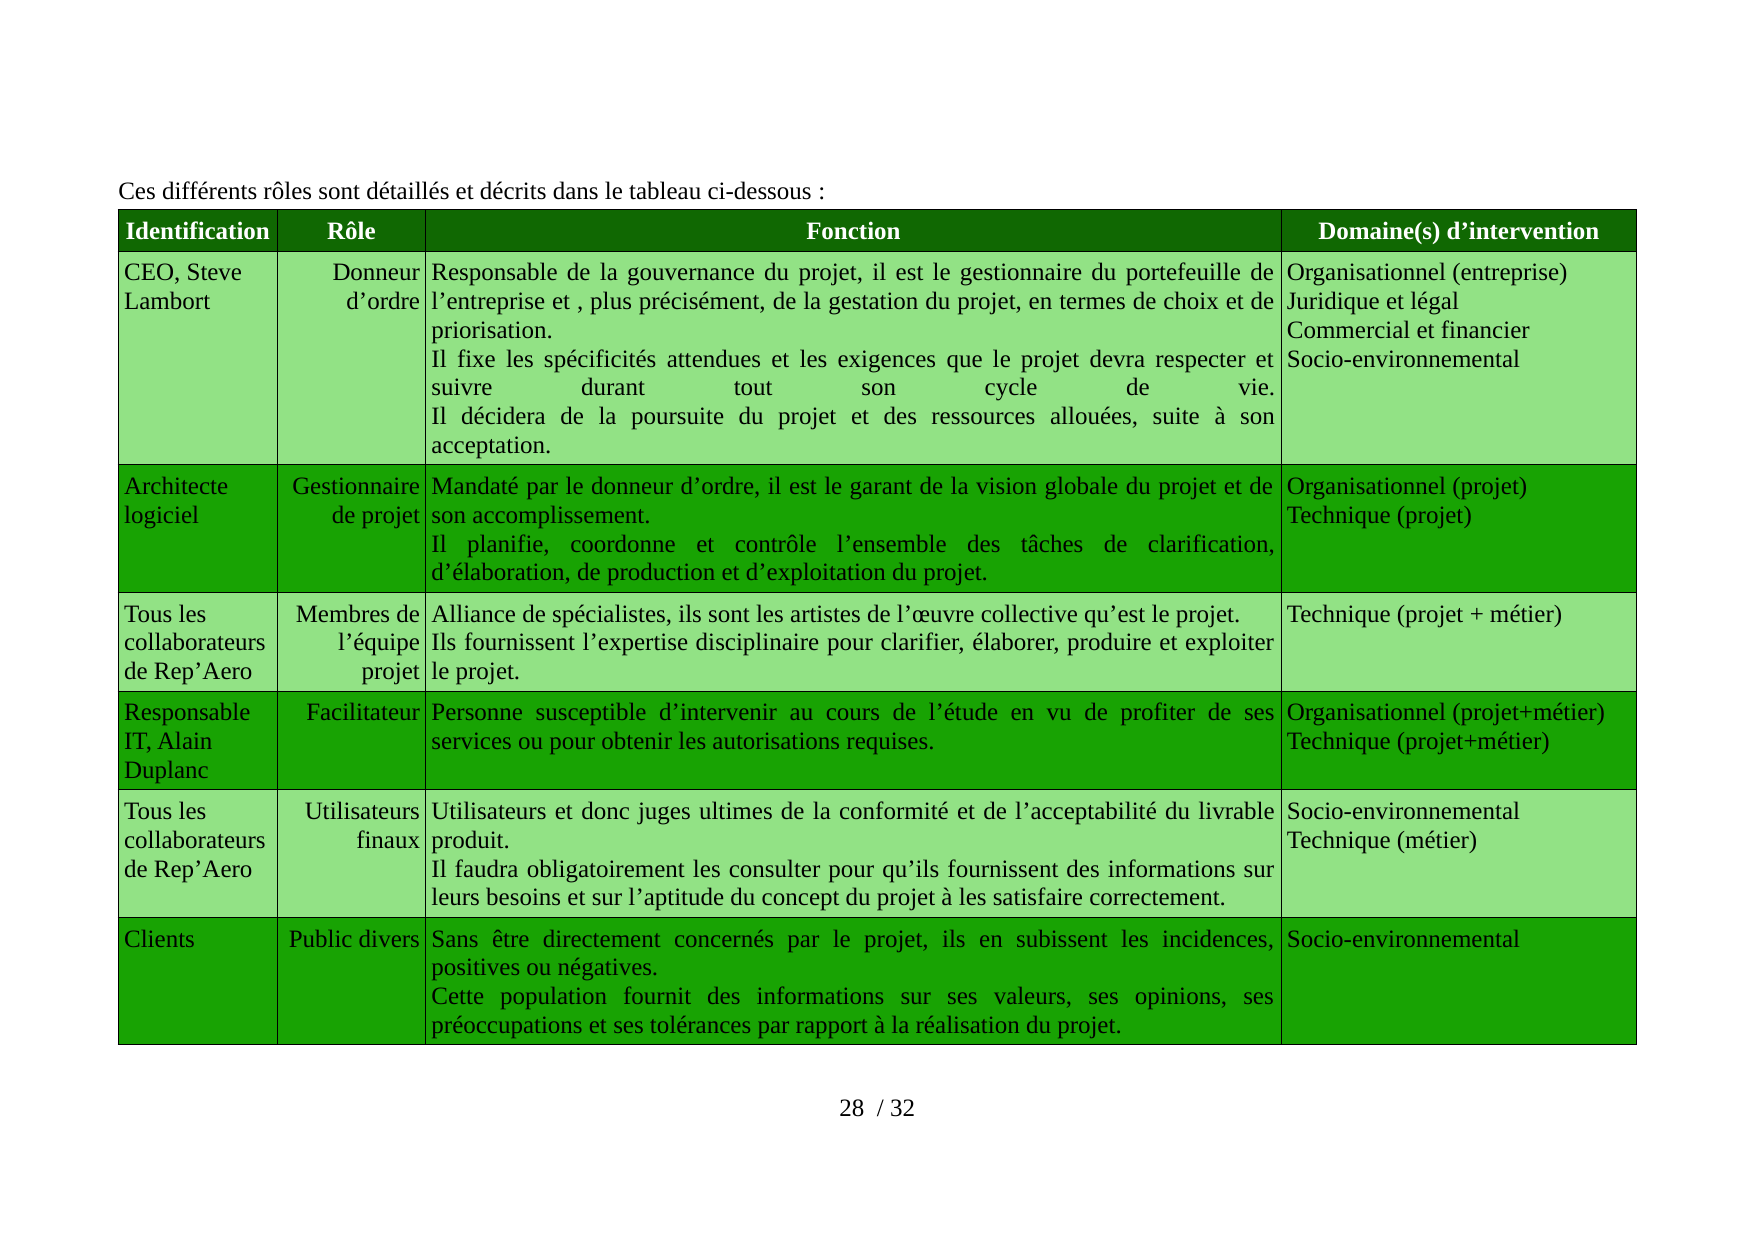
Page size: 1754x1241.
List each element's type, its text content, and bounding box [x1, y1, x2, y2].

table_cell Facilitateur [278, 692, 425, 789]
table_cell Sans être directement concernés par le projet, ils en subissent les incidences, positives ou négatives. Cette population fournit des informations sur ses valeurs, ses opinions, ses préoccupations et ses tolérances par rapport à la réalisation du projet. [426, 918, 1281, 1044]
table_cell Membres de l’équipe projet [278, 593, 425, 691]
table_header Fonction [426, 210, 1281, 251]
table_cell Tous les collaborateurs de Rep’Aero [119, 593, 277, 691]
table_header Domaine(s) d’intervention [1282, 210, 1636, 251]
table_cell Utilisateurs finaux [278, 790, 425, 917]
table_cell Organisationnel (projet) Technique (projet) [1282, 465, 1636, 592]
table_header Identification [119, 210, 277, 251]
table_cell Alliance de spécialistes, ils sont les artistes de l’œuvre collective qu’est le projet. Ils fournissent l’expertise disciplinaire pour clarifier, élaborer, produire et exploiter le projet. [426, 593, 1281, 691]
table_cell Socio-environnemental Technique (métier) [1282, 790, 1636, 917]
table_cell Responsable IT, Alain Duplanc [119, 692, 277, 789]
table_cell CEO, Steve Lambort [119, 252, 277, 464]
table_cell Donneur d’ordre [278, 252, 425, 464]
text Ces différents rôles sont détaillés et décrits dans le tableau ci-dessous : [118, 176, 1636, 205]
table_cell Clients [119, 918, 277, 1044]
table_cell Utilisateurs et donc juges ultimes de la conformité et de l’acceptabilité du livrable produit. Il faudra obligatoirement les consulter pour qu’ils fournissent des informations sur leurs besoins et sur l’aptitude du concept du projet à les satisfaire correctement. [426, 790, 1281, 917]
table_cell Technique (projet + métier) [1282, 593, 1636, 691]
table_header Rôle [278, 210, 425, 251]
table_cell Socio-environnemental [1282, 918, 1636, 1044]
table_cell Public divers [278, 918, 425, 1044]
table_cell Organisationnel (entreprise) Juridique et légal Commercial et financier Socio-environnemental [1282, 252, 1636, 464]
table_cell Tous les collaborateurs de Rep’Aero [119, 790, 277, 917]
table_cell Gestionnaire de projet [278, 465, 425, 592]
table_cell Responsable de la gouvernance du projet, il est le gestionnaire du portefeuille de l’entreprise et , plus précisément, de la gestation du projet, en termes de choix et de priorisation. Il fixe les spécificités attendues et les exigences que le projet devra respecter et suivre durant tout son cycle de vie. Il décidera de la poursuite du projet et des ressources allouées, suite à son acceptation. [426, 252, 1281, 464]
table_cell Personne susceptible d’intervenir au cours de l’étude en vu de profiter de ses services ou pour obtenir les autorisations requises. [426, 692, 1281, 789]
table_cell Mandaté par le donneur d’ordre, il est le garant de la vision globale du projet et de son accomplissement. Il planifie, coordonne et contrôle l’ensemble des tâches de clarification, d’élaboration, de production et d’exploitation du projet. [426, 465, 1281, 592]
table_cell Architecte logiciel [119, 465, 277, 592]
table_cell Organisationnel (projet+métier) Technique (projet+métier) [1282, 692, 1636, 789]
